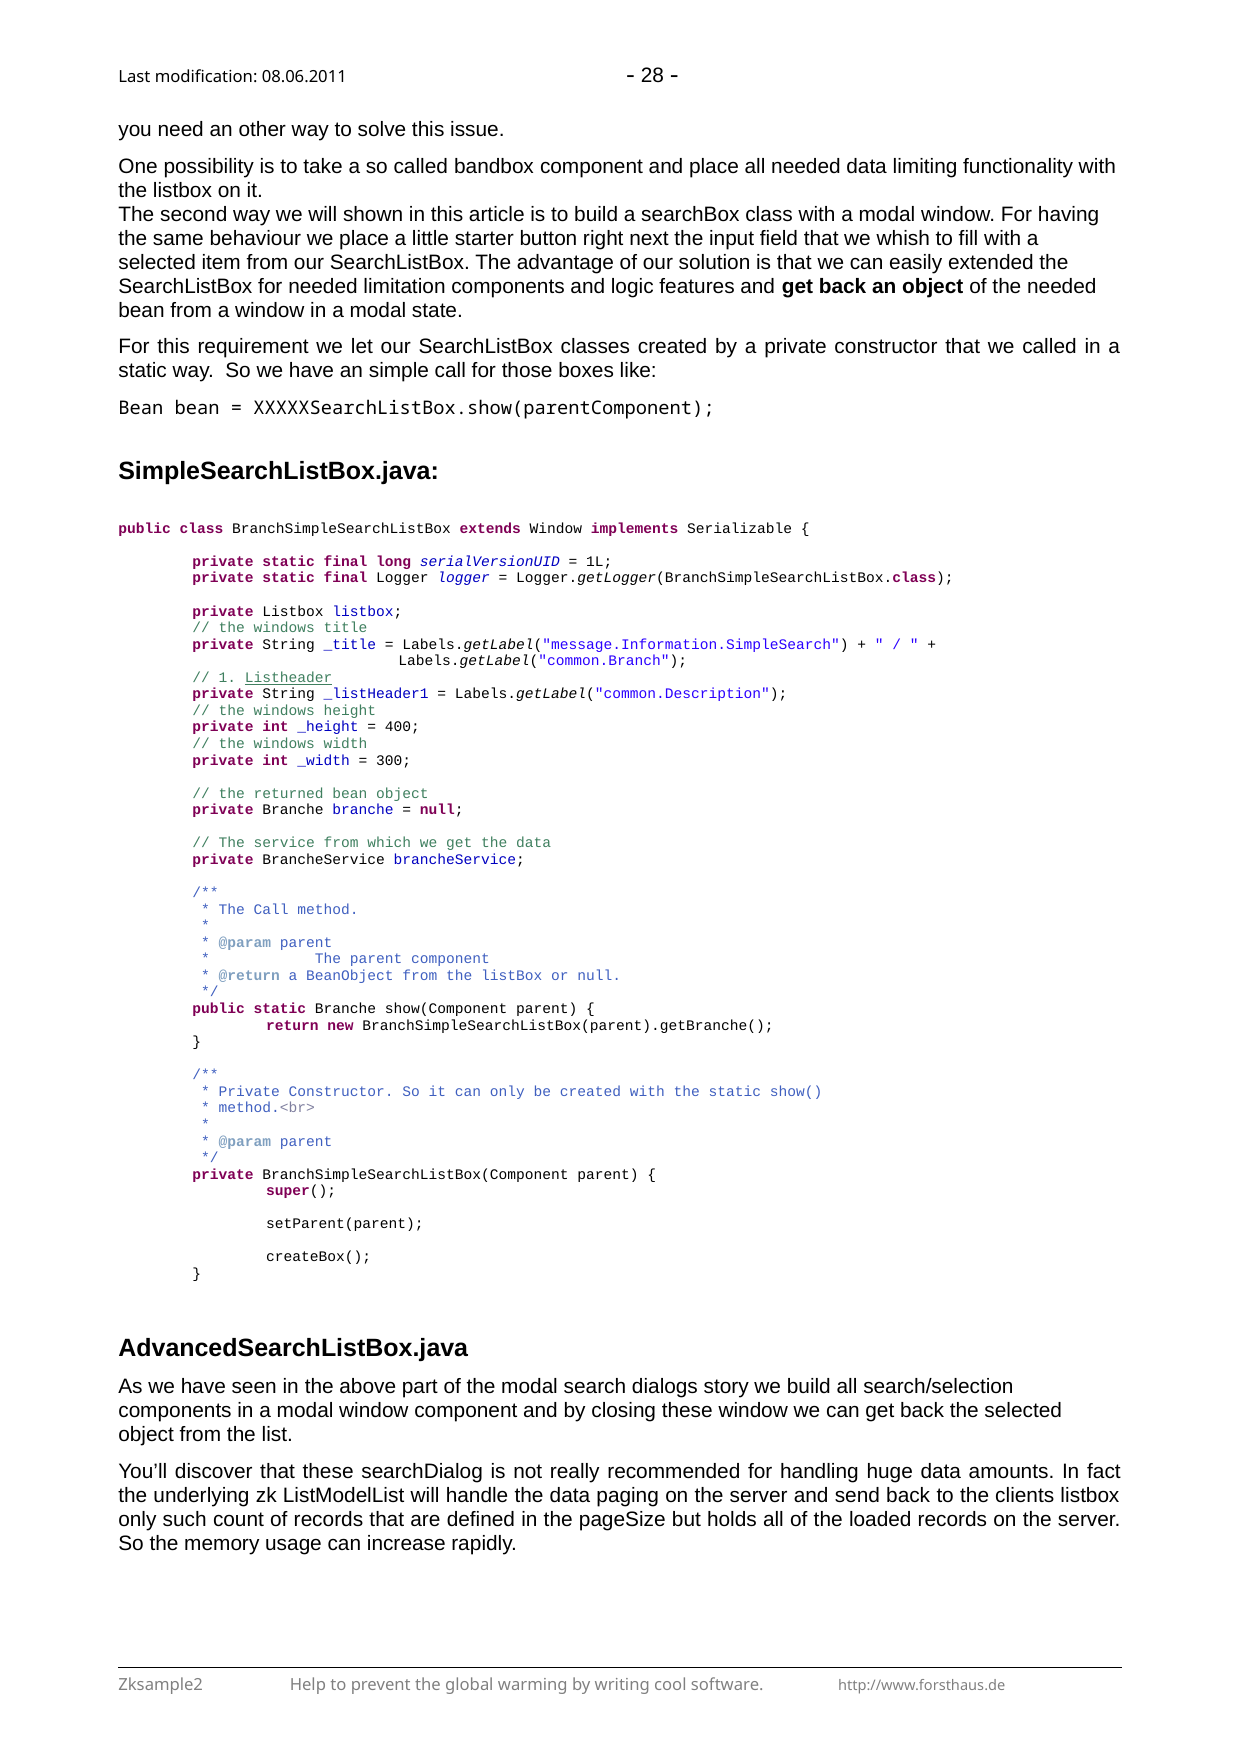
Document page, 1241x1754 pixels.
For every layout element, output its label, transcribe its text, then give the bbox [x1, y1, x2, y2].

text */ [118, 985, 1122, 1001]
text createBox(); [118, 1250, 1122, 1266]
text super(); [118, 1183, 1122, 1200]
text You’ll discover that these searchDialog is not really recommended for handling huge data amounts. In fact the underlying zk ListModelList will handle the data paging on the server and send back to the clients listbox only such count of records that are defined in the pageSize but holds all of the loaded records on the server. So the memory usage can increase rapidly. [118, 1458, 1122, 1554]
text For this requirement we let our SearchListBox classes created by a private constructor that we called in a static way. So we have an simple call for those boxes like: [118, 334, 1122, 382]
text private static final long serialVersionUID = 1L; [118, 554, 1122, 571]
text Labels.getLabel("common.Branch"); [118, 653, 1122, 670]
text private BrancheService brancheService; [118, 852, 1122, 869]
text * Private Constructor. So it can only be created with the static show() [118, 1084, 1122, 1101]
text * @param parent [118, 935, 1122, 952]
text // the windows title [118, 620, 1122, 637]
text // 1. Listheader [118, 670, 1122, 687]
text private String _title = Labels.getLabel("message.Information.SimpleSearch") + " / " + [118, 637, 1122, 653]
text } [118, 1266, 1122, 1283]
text // the windows width [118, 736, 1122, 753]
text private BranchSimpleSearchListBox(Component parent) { [118, 1167, 1122, 1183]
text One possibility is to take a so called bandbox component and place all needed data limiting functionality with the listbox on it. [118, 154, 1122, 202]
text Bean bean = XXXXXSearchListBox.show(parentComponent); [118, 394, 1122, 420]
text SimpleSearchListBox.java: [118, 456, 1122, 485]
text public static Branche show(Component parent) { [118, 1001, 1122, 1018]
text setParent(parent); [118, 1217, 1122, 1233]
text * @return a BeanObject from the listBox or null. [118, 968, 1122, 985]
text AdvancedSearchListBox.java [118, 1333, 1122, 1362]
text private int _height = 400; [118, 720, 1122, 736]
text private Branche branche = null; [118, 802, 1122, 819]
text * The Call method. [118, 902, 1122, 918]
text // the returned bean object [118, 786, 1122, 802]
text */ [118, 1150, 1122, 1167]
text private String _listHeader1 = Labels.getLabel("common.Description"); [118, 687, 1122, 703]
text } [118, 1034, 1122, 1051]
text public class BranchSimpleSearchListBox extends Window implements Serializable { [118, 521, 1122, 537]
text The second way we will shown in this article is to build a searchBox class with a modal window. For having the same behaviour we place a little starter button right next the input field that we whish to fill with a selected item from our SearchListBox. The advantage of our solution is that we can easily extended the SearchListBox for needed limitation components and logic features and get back an object of the needed bean from a window in a modal state. [118, 202, 1122, 321]
text * [118, 918, 1122, 935]
text you need an other way to solve this issue. [118, 117, 1122, 141]
text return new BranchSimpleSearchListBox(parent).getBranche(); [118, 1018, 1122, 1034]
text private int _width = 300; [118, 753, 1122, 769]
text * [118, 1117, 1122, 1134]
text private Listbox listbox; [118, 604, 1122, 620]
text As we have seen in the above part of the modal search dialogs story we build all search/selection components in a modal window component and by closing these window we can get back the selected object from the list. [118, 1374, 1122, 1446]
text * The parent component [118, 952, 1122, 968]
text // The service from which we get the data [118, 836, 1122, 852]
text * @param parent [118, 1134, 1122, 1150]
text private static final Logger logger = Logger.getLogger(BranchSimpleSearchListBox.class); [118, 571, 1122, 587]
text * method.<br> [118, 1101, 1122, 1117]
text /** [118, 1067, 1122, 1084]
text /** [118, 885, 1122, 902]
text // the windows height [118, 703, 1122, 720]
